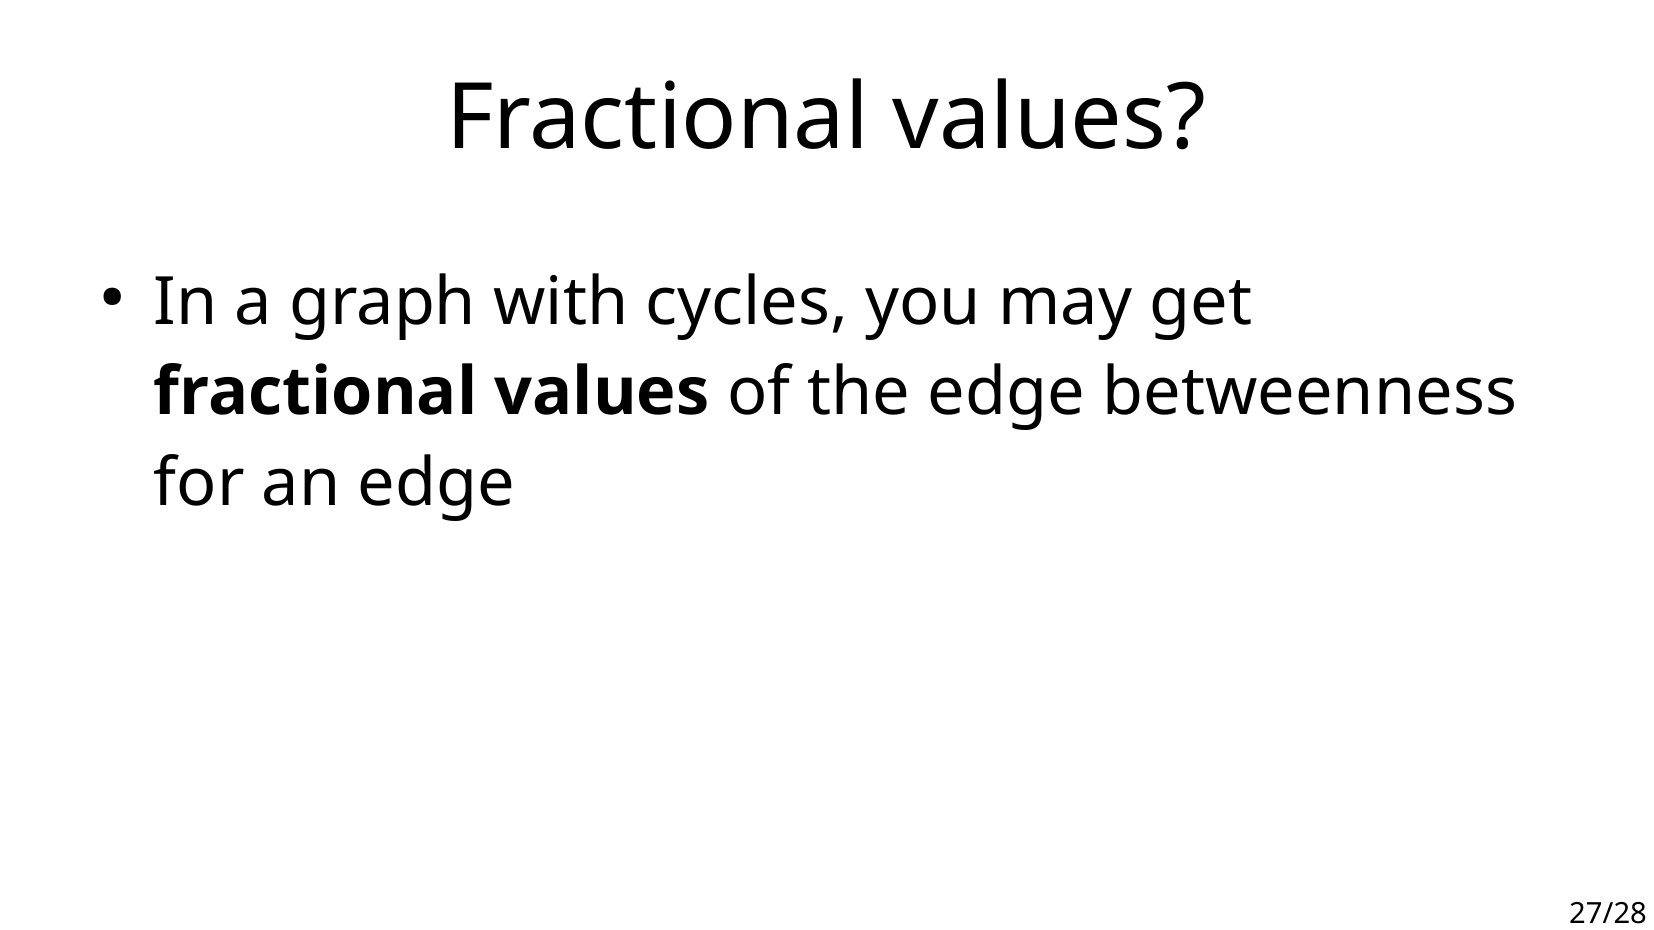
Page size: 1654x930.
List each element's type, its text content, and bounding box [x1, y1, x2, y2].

title Fractional values? [82, 1, 1571, 225]
list In a graph with cycles, you may get fractional values of the edge betweenness for an edge [82, 252, 1571, 793]
